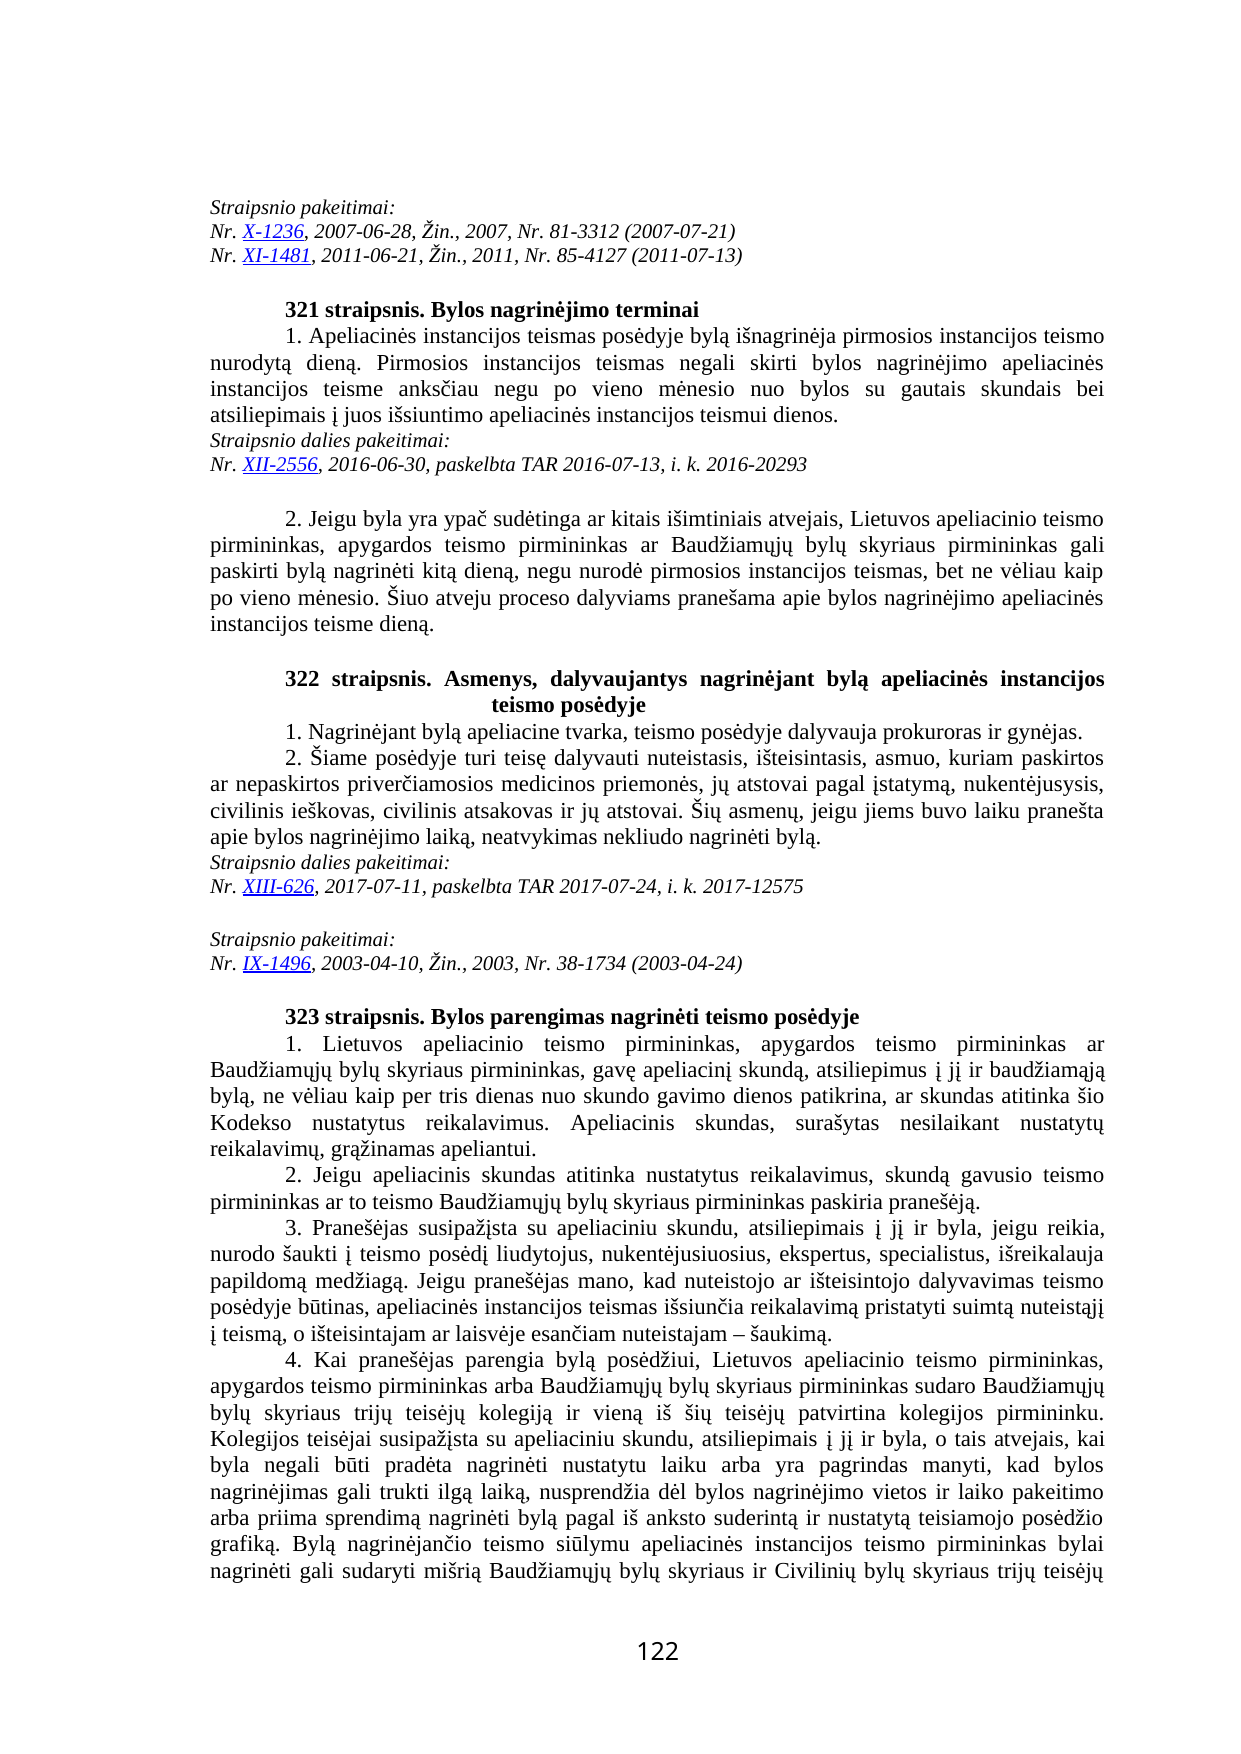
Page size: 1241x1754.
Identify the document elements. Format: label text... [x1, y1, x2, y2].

text 2. Jeigu apeliacinis skundas atitinka nustatytus reikalavimus, skundą gavusio teismo pirmininkas ar to teismo Baudžiamųjų bylų skyriaus pirmininkas paskiria pranešėją. [210, 1161, 1106, 1214]
text 1. Lietuvos apeliacinio teismo pirmininkas, apygardos teismo pirmininkas ar Baudžiamųjų bylų skyriaus pirmininkas, gavę apeliacinį skundą, atsiliepimus į jį ir baudžiamąją bylą, ne vėliau kaip per tris dienas nuo skundo gavimo dienos patikrina, ar skundas atitinka šio Kodekso nustatytus reikalavimus. Apeliacinis skundas, surašytas nesilaikant nustatytų reikalavimų, grąžinamas apeliantui. [210, 1030, 1106, 1161]
text 1. Apeliacinės instancijos teismas posėdyje bylą išnagrinėja pirmosios instancijos teismo nurodytą dieną. Pirmosios instancijos teismas negali skirti bylos nagrinėjimo apeliacinės instancijos teisme anksčiau negu po vieno mėnesio nuo bylos su gautais skundais bei atsiliepimais į juos išsiuntimo apeliacinės instancijos teismui dienos. [210, 322, 1106, 428]
text Nr. XII-2556, 2016-06-30, paskelbta TAR 2016-07-13, i. k. 2016-20293 [210, 452, 1106, 476]
text 323 straipsnis. Bylos parengimas nagrinėti teismo posėdyje [210, 1003, 1106, 1030]
text Nr. X-1236, 2007-06-28, Žin., 2007, Nr. 81-3312 (2007-07-21) [210, 219, 1106, 243]
text Nr. XIII-626, 2017-07-11, paskelbta TAR 2017-07-24, i. k. 2017-12575 [210, 874, 1106, 898]
text Straipsnio dalies pakeitimai: [210, 428, 1106, 452]
text Straipsnio pakeitimai: [210, 926, 1106, 951]
text 321 straipsnis. Bylos nagrinėjimo terminai [210, 296, 1106, 322]
text 3. Pranešėjas susipažįsta su apeliaciniu skundu, atsiliepimais į jį ir byla, jeigu reikia, nurodo šaukti į teismo posėdį liudytojus, nukentėjusiuosius, ekspertus, specialistus, išreikalauja papildomą medžiagą. Jeigu pranešėjas mano, kad nuteistojo ar išteisintojo dalyvavimas teismo posėdyje būtinas, apeliacinės instancijos teismas išsiunčia reikalavimą pristatyti suimtą nuteistąjį į teismą, o išteisintajam ar laisvėje esančiam nuteistajam – šaukimą. [210, 1214, 1106, 1346]
text 2. Šiame posėdyje turi teisę dalyvauti nuteistasis, išteisintasis, asmuo, kuriam paskirtos ar nepaskirtos priverčiamosios medicinos priemonės, jų atstovai pagal įstatymą, nukentėjusysis, civilinis ieškovas, civilinis atsakovas ir jų atstovai. Šių asmenų, jeigu jiems buvo laiku pranešta apie bylos nagrinėjimo laiką, neatvykimas nekliudo nagrinėti bylą. [210, 744, 1106, 849]
text 4. Kai pranešėjas parengia bylą posėdžiui, Lietuvos apeliacinio teismo pirmininkas, apygardos teismo pirmininkas arba Baudžiamųjų bylų skyriaus pirmininkas sudaro Baudžiamųjų bylų skyriaus trijų teisėjų kolegiją ir vieną iš šių teisėjų patvirtina kolegijos pirmininku. Kolegijos teisėjai susipažįsta su apeliaciniu skundu, atsiliepimais į jį ir byla, o tais atvejais, kai byla negali būti pradėta nagrinėti nustatytu laiku arba yra pagrindas manyti, kad bylos nagrinėjimas gali trukti ilgą laiką, nusprendžia dėl bylos nagrinėjimo vietos ir laiko pakeitimo arba priima sprendimą nagrinėti bylą pagal iš anksto suderintą ir nustatytą teisiamojo posėdžio grafiką. Bylą nagrinėjančio teismo siūlymu apeliacinės instancijos teismo pirmininkas bylai nagrinėti gali sudaryti mišrią Baudžiamųjų bylų skyriaus ir Civilinių bylų skyriaus trijų teisėjų [210, 1346, 1106, 1583]
text 1. Nagrinėjant bylą apeliacine tvarka, teismo posėdyje dalyvauja prokuroras ir gynėjas. [210, 718, 1106, 744]
text 2. Jeigu byla yra ypač sudėtinga ar kitais išimtiniais atvejais, Lietuvos apeliacinio teismo pirmininkas, apygardos teismo pirmininkas ar Baudžiamųjų bylų skyriaus pirmininkas gali paskirti bylą nagrinėti kitą dieną, negu nurodė pirmosios instancijos teismas, bet ne vėliau kaip po vieno mėnesio. Šiuo atveju proceso dalyviams pranešama apie bylos nagrinėjimo apeliacinės instancijos teisme dieną. [210, 504, 1106, 636]
text Nr. XI-1481, 2011-06-21, Žin., 2011, Nr. 85-4127 (2011-07-13) [210, 243, 1106, 267]
text Nr. IX-1496, 2003-04-10, Žin., 2003, Nr. 38-1734 (2003-04-24) [210, 951, 1106, 974]
text Straipsnio dalies pakeitimai: [210, 849, 1106, 874]
text 322 straipsnis. Asmenys, dalyvaujantys nagrinėjant bylą apeliacinės instancijos teismo posėdyje [285, 665, 1106, 718]
text Straipsnio pakeitimai: [210, 195, 1106, 219]
